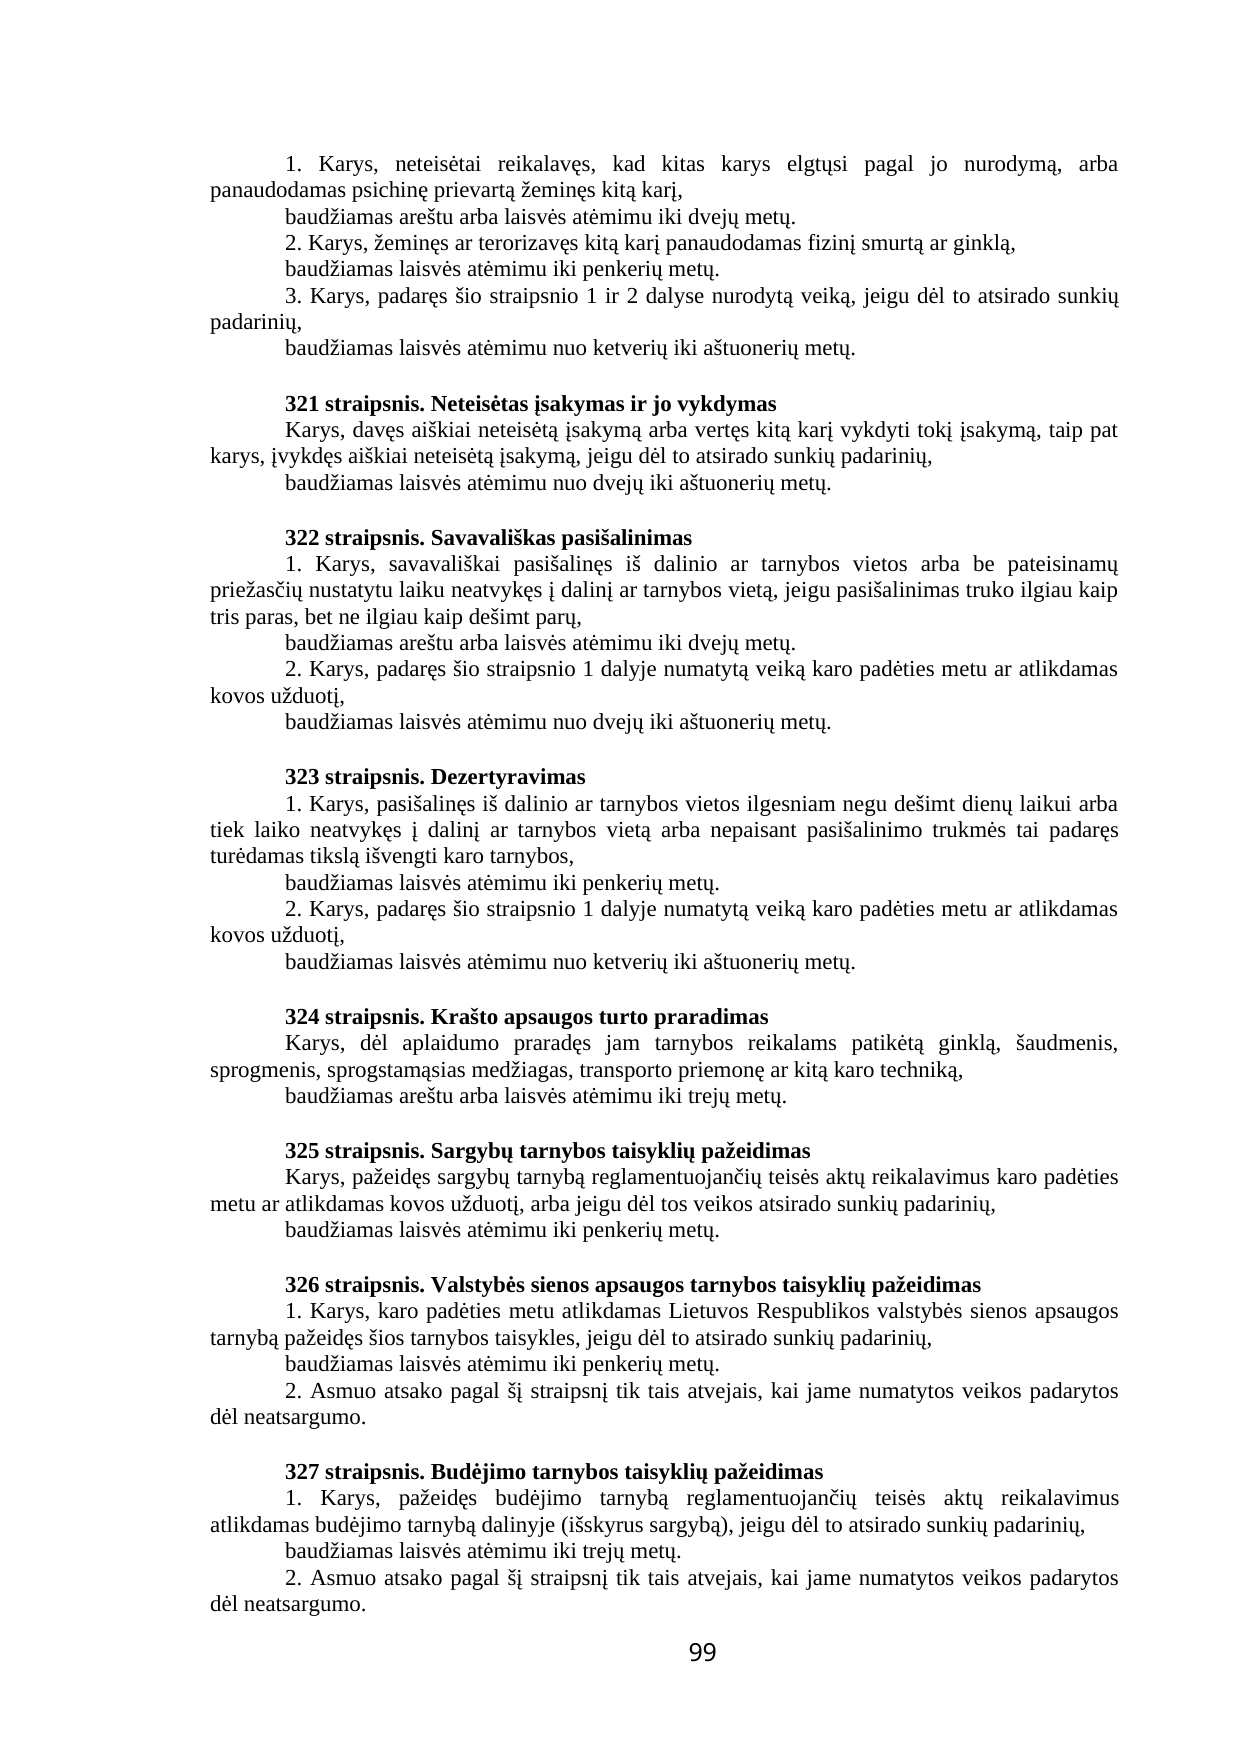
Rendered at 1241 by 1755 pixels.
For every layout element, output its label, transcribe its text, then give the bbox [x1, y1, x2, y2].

text baudžiamas laisvės atėmimu nuo dvejų iki aštuonerių metų. [210, 708, 1120, 734]
text baudžiamas laisvės atėmimu iki penkerių metų. [210, 255, 1120, 282]
text 1. Karys, karo padėties metu atlikdamas Lietuvos Respublikos valstybės sienos apsaugos tarnybą pažeidęs šios tarnybos taisykles, jeigu dėl to atsirado sunkių padarinių, [210, 1298, 1120, 1350]
text 322 straipsnis. Savavališkas pasišalinimas [210, 524, 1120, 550]
text baudžiamas areštu arba laisvės atėmimu iki trejų metų. [210, 1082, 1120, 1108]
text 1. Karys, pažeidęs budėjimo tarnybą reglamentuojančių teisės aktų reikalavimus atlikdamas budėjimo tarnybą dalinyje (išskyrus sargybą), jeigu dėl to atsirado sunkių padarinių, [210, 1484, 1120, 1537]
text Karys, dėl aplaidumo praradęs jam tarnybos reikalams patikėtą ginklą, šaudmenis, sprogmenis, sprogstamąsias medžiagas, transporto priemonę ar kitą karo techniką, [210, 1029, 1120, 1082]
text 327 straipsnis. Budėjimo tarnybos taisyklių pažeidimas [210, 1458, 1120, 1484]
text baudžiamas areštu arba laisvės atėmimu iki dvejų metų. [210, 629, 1120, 656]
text 321 straipsnis. Neteisėtas įsakymas ir jo vykdymas [210, 389, 1120, 416]
text baudžiamas laisvės atėmimu iki penkerių metų. [210, 1350, 1120, 1377]
text 324 straipsnis. Krašto apsaugos turto praradimas [210, 1003, 1120, 1029]
text 2. Karys, padaręs šio straipsnio 1 dalyje numatytą veiką karo padėties metu ar atlikdamas kovos užduotį, [210, 895, 1120, 948]
text 2. Karys, padaręs šio straipsnio 1 dalyje numatytą veiką karo padėties metu ar atlikdamas kovos užduotį, [210, 656, 1120, 708]
text 1. Karys, savavališkai pasišalinęs iš dalinio ar tarnybos vietos arba be pateisinamų priežasčių nustatytu laiku neatvykęs į dalinį ar tarnybos vietą, jeigu pasišalinimas truko ilgiau kaip tris paras, bet ne ilgiau kaip dešimt parų, [210, 550, 1120, 629]
text baudžiamas laisvės atėmimu nuo ketverių iki aštuonerių metų. [210, 334, 1120, 361]
text Karys, pažeidęs sargybų tarnybą reglamentuojančių teisės aktų reikalavimus karo padėties metu ar atlikdamas kovos užduotį, arba jeigu dėl tos veikos atsirado sunkių padarinių, [210, 1163, 1120, 1216]
text baudžiamas areštu arba laisvės atėmimu iki dvejų metų. [210, 203, 1120, 229]
text baudžiamas laisvės atėmimu nuo dvejų iki aštuonerių metų. [210, 469, 1120, 495]
text 2. Karys, žeminęs ar terorizavęs kitą karį panaudodamas fizinį smurtą ar ginklą, [210, 229, 1120, 255]
text baudžiamas laisvės atėmimu iki penkerių metų. [210, 869, 1120, 895]
text Karys, davęs aiškiai neteisėtą įsakymą arba vertęs kitą karį vykdyti tokį įsakymą, taip pat karys, įvykdęs aiškiai neteisėtą įsakymą, jeigu dėl to atsirado sunkių padarinių, [210, 416, 1120, 469]
text 2. Asmuo atsako pagal šį straipsnį tik tais atvejais, kai jame numatytos veikos padarytos dėl neatsargumo. [210, 1377, 1120, 1429]
text 326 straipsnis. Valstybės sienos apsaugos tarnybos taisyklių pažeidimas [210, 1271, 1120, 1298]
text baudžiamas laisvės atėmimu iki penkerių metų. [210, 1216, 1120, 1242]
text baudžiamas laisvės atėmimu nuo ketverių iki aštuonerių metų. [210, 948, 1120, 974]
text 1. Karys, pasišalinęs iš dalinio ar tarnybos vietos ilgesniam negu dešimt dienų laikui arba tiek laiko neatvykęs į dalinį ar tarnybos vietą arba nepaisant pasišalinimo trukmės tai padaręs turėdamas tikslą išvengti karo tarnybos, [210, 790, 1120, 869]
text 2. Asmuo atsako pagal šį straipsnį tik tais atvejais, kai jame numatytos veikos padarytos dėl neatsargumo. [210, 1563, 1120, 1616]
text 325 straipsnis. Sargybų tarnybos taisyklių pažeidimas [210, 1137, 1120, 1163]
text 3. Karys, padaręs šio straipsnio 1 ir 2 dalyse nurodytą veiką, jeigu dėl to atsirado sunkių padarinių, [210, 282, 1120, 334]
text 323 straipsnis. Dezertyravimas [210, 763, 1120, 790]
text 1. Karys, neteisėtai reikalavęs, kad kitas karys elgtųsi pagal jo nurodymą, arba panaudodamas psichinę prievartą žeminęs kitą karį, [210, 150, 1120, 203]
text baudžiamas laisvės atėmimu iki trejų metų. [210, 1537, 1120, 1563]
